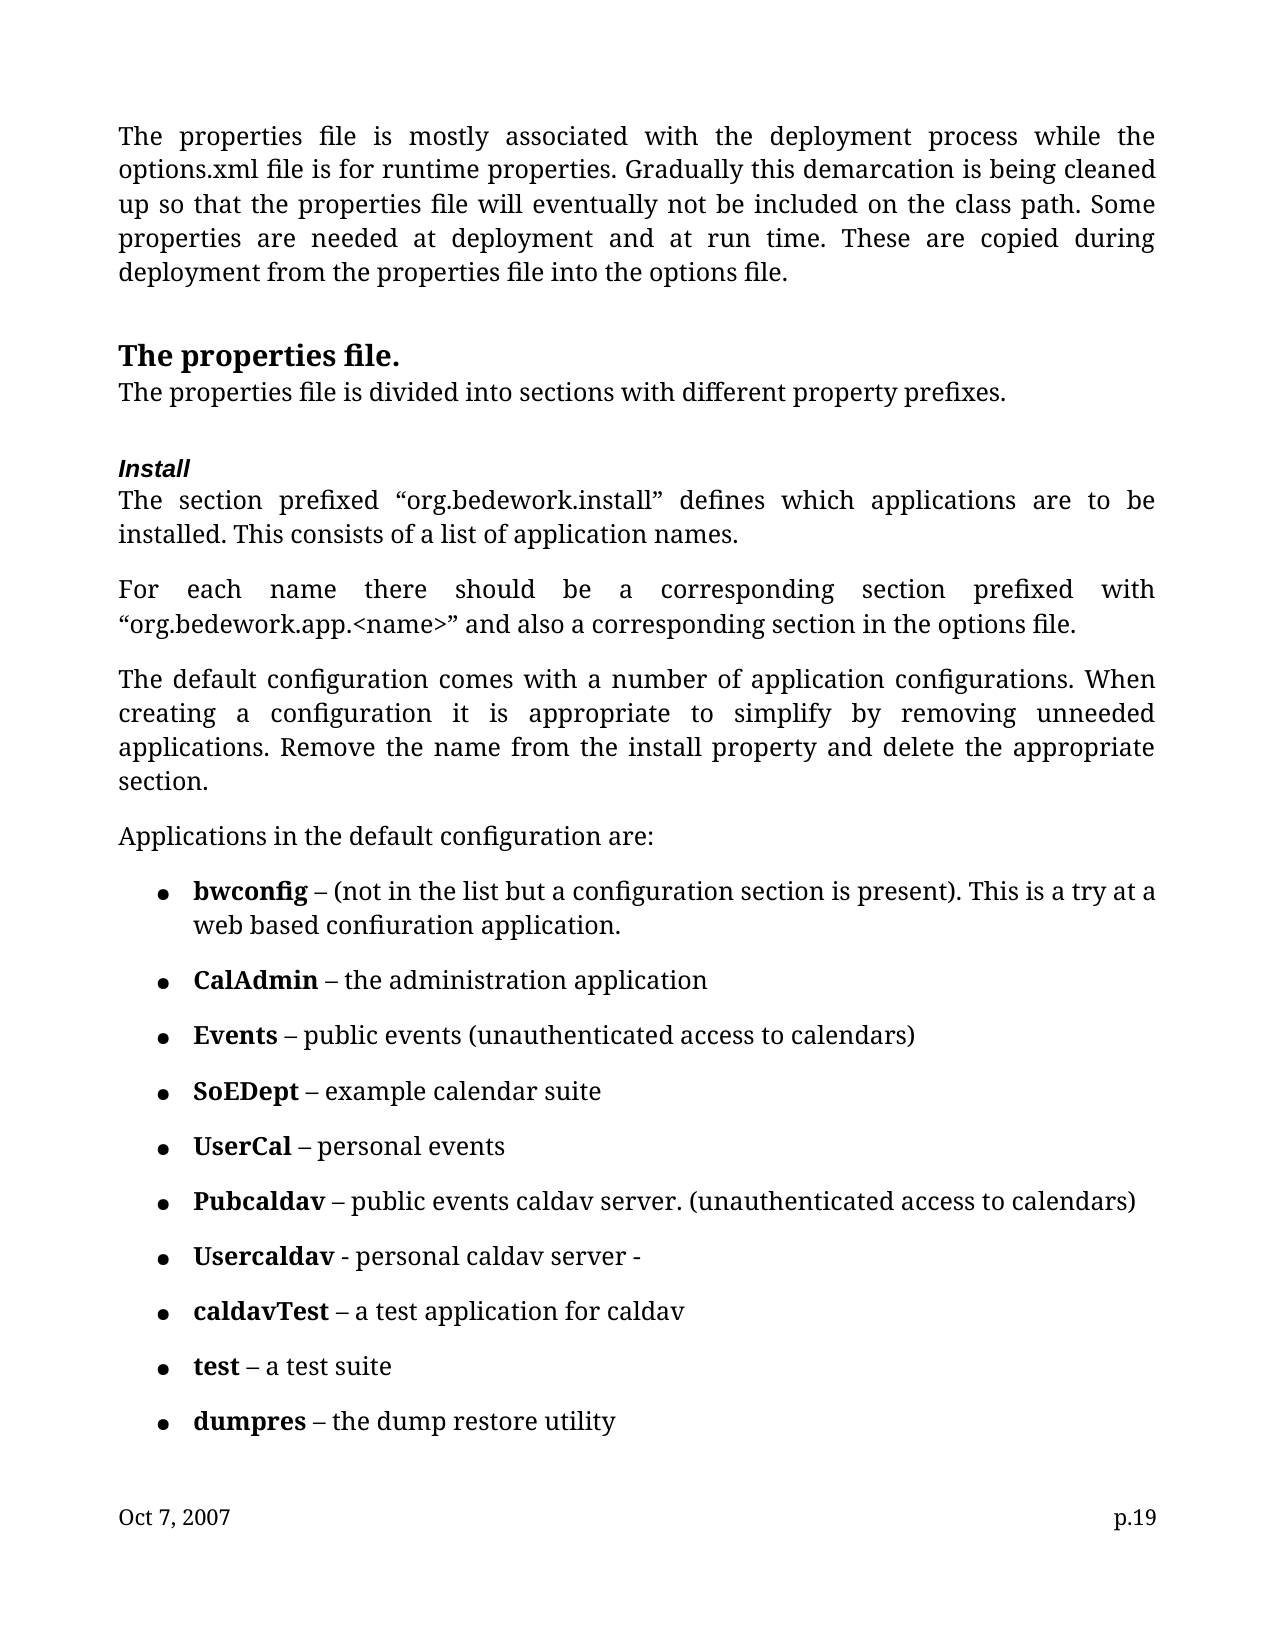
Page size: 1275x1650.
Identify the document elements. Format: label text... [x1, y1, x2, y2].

text The properties file is mostly associated with the deployment process while the options.xml file is for runtime properties. Gradually this demarcation is being cleaned up so that the properties file will eventually not be included on the class path. Some properties are needed at deployment and at run time. These are copied during deployment from the properties file into the options file. [118, 118, 1157, 288]
list SoEDept – example calendar suite [156, 1073, 1157, 1107]
list UserCal – personal events [156, 1128, 1157, 1162]
list bwconfig – (not in the list but a configuration section is present). This is a try at a web based confiuration application. [156, 874, 1157, 942]
list dumpres – the dump restore utility [156, 1404, 1157, 1438]
text The properties file is divided into sections with different property prefixes. [118, 375, 1157, 409]
list CalAdmin – the administration application [156, 963, 1157, 997]
list Usercaldav - personal caldav server - [156, 1238, 1157, 1272]
text Applications in the default configuration are: [118, 819, 1157, 853]
list Pubcaldav – public events caldav server. (unauthenticated access to calendars) [156, 1183, 1157, 1217]
list test – a test suite [156, 1349, 1157, 1383]
text The section prefixed “org.bedework.install” defines which applications are to be installed. This consists of a list of application names. [118, 483, 1157, 551]
list Events – public events (unauthenticated access to calendars) [156, 1018, 1157, 1052]
text For each name there should be a corresponding section prefixed with “org.bedework.app.<name>” and also a corresponding section in the options file. [118, 572, 1157, 640]
subtitle Install [118, 455, 1157, 483]
subtitle The properties file. [118, 335, 1157, 375]
list caldavTest – a test application for caldav [156, 1293, 1157, 1328]
text The default configuration comes with a number of application configurations. When creating a configuration it is appropriate to simplify by removing unneeded applications. Remove the name from the install property and delete the appropriate section. [118, 661, 1157, 798]
